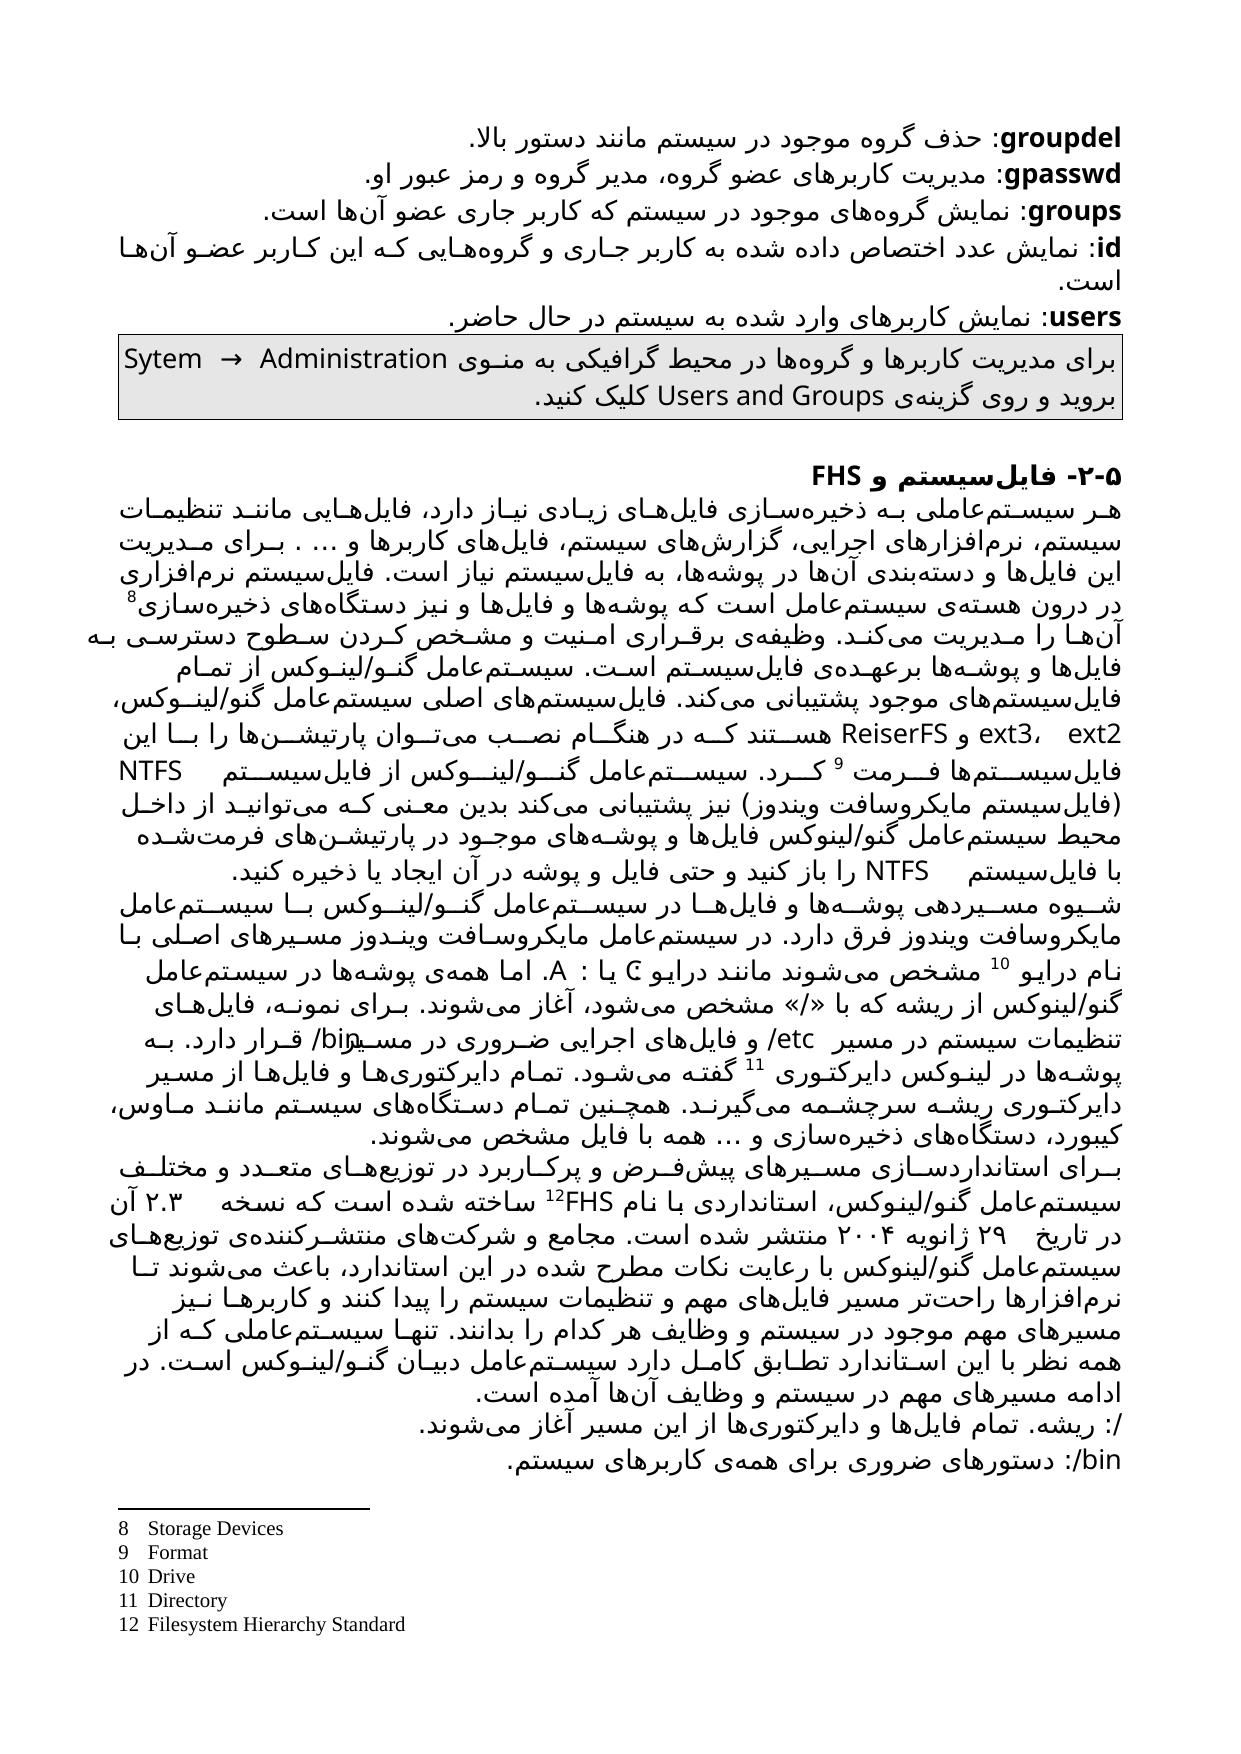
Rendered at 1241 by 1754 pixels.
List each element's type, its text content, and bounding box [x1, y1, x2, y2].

text Filesystem Hierarchy Standard [118, 1612, 1122, 1636]
text /: ریشه. تمام فایل‌ها و دایرکتوری‌ها از این مسیر آغاز می‌شوند. [118, 1409, 1122, 1440]
text bin/: دستورهای ضروری برای همه‌ی کاربرهای سیستم. [118, 1440, 1122, 1477]
text groups: نمایش گروه‌های موجود در سیستم که کاربر جاری عضو آن‌ها است. [118, 192, 1122, 229]
text شیوه مسیردهی پوشه‌ها و فایل‌ها در سیستم‌عامل گنو/لینوکس با سیستم‌عامل مایکروسافت ویندوز فرق دارد. در سیستم‌عامل مایکروسافت ویندوز مسیرهای اصلی با نام درایو مشخص می‌شوند مانند درایو :C یا :A. اما همه‌ی پوشه‌ها در سیستم‌عامل گنو/لینوکس از ریشه که با «/» مشخص می‌شود، آغاز می‌شوند. برای نمونه، فایل‌های تنظیمات سیستم در مسیر etc/ و فایل‌های اجرایی ضروری در مسیر bin/ قرار دارد. به پوشه‌ها در لینوکس دایرکتوری گفته می‌شود. تمام دایرکتوری‌ها و فایل‌ها از مسیر دایرکتوری ریشه سرچشمه می‌گیرند. همچنین تمام دستگاه‌های سیستم مانند ماوس، کیبورد، دستگاه‌های ذخیره‌سازی و … همه با فایل مشخص می‌شوند. [118, 888, 1122, 1151]
text users: نمایش کاربرهای وارد شده به سیستم در حال حاضر. [118, 297, 1122, 334]
text Directory [118, 1588, 1122, 1612]
table_header برای مدیریت کاربرها و گروه‌‌ها در محیط گرافیکی به منوی Sytem → Administration بروید و روی گزینه‌ی Users and Groups کلیک کنید. [119, 335, 1122, 419]
text gpasswd: مدیریت کاربرهای عضو گروه، مدیر گروه و رمز عبور او. [118, 155, 1122, 192]
text Drive [118, 1564, 1122, 1588]
text id: نمایش عدد اختصاص داده شده به کاربر جاری و گروه‌هایی که این کاربر عضو آن‌ها است. [118, 229, 1122, 297]
text Format [118, 1539, 1122, 1564]
text برای استانداردسازی مسیرهای پیش‌فرض و پرکاربرد در توزیع‌های متعدد و مختلف سیستم‌عامل گنو/لینوکس، استانداردی با نام FHS ساخته شده است که نسخه ۲.۳ آن در تاریخ ۲۹ ژانویه ۲۰۰۴ منتشر شده است. مجامع و شرکت‌های منتشرکننده‌ی توزیع‌های سیستم‌عامل گنو/لینوکس با رعایت نکات مطرح شده در این استاندارد، باعث می‌شوند تا نرم‌افزارها راحت‌تر مسیر فایل‌های مهم و تنظیمات سیستم را پیدا کنند و کاربرها نیز مسیرهای مهم موجود در سیستم و وظایف هر کدام را بدانند. تنها سیستم‌عاملی که از همه نظر با این استاندارد تطابق کامل دارد سیستم‌عامل دبیان گنو/لینوکس است. در ادامه مسیرهای مهم در سیستم و وظایف آن‌ها آمده است. [118, 1151, 1122, 1409]
text هر سیستم‌عاملی به ذخیره‌سازی فایل‌های زیادی نیاز دارد، فایل‌هایی مانند تنظیمات سیستم، نرم‌افزارهای اجرایی، گزارش‌های سیستم، فایل‌های کاربرها و … . برای مدیریت این فایل‌ها و دسته‌بندی آن‌ها در پوشه‌ها، به فایل‌سیستم نیاز است. فایل‌سیستم نرم‌افزاری در درون هسته‌ی سیستم‌عامل است که پوشه‌ها و فایل‌ها و نیز دستگاه‌های ذخیره‌سازی آن‌ها را مدیریت می‌کند. وظیفه‌ی برقراری امنیت و مشخص کردن سطوح دسترسی به فایل‌ها و پوشه‌ها برعهده‌ی فایل‌سیستم است. سیستم‌عامل گنو/لینوکس از تمام فایل‌سیستم‌های موجود پشتیبانی می‌کند. فایل‌سیستم‌های اصلی سیستم‌عامل گنو/لینوکس، ext3، ext2 و ReiserFS هستند که در هنگام نصب می‌توان پارتیشن‌ها را با این فایل‌سیستم‌ها فرمت کرد. سیستم‌عامل گنو/لینوکس از فایل‌سیستم NTFS (فایل‌سیستم مایکروسافت ویندوز) نیز پشتیبانی می‌کند بدین معنی که می‌توانید از داخل محیط سیستم‌عامل گنو/لینوکس فایل‌ها و پوشه‌های موجود در پارتیشن‌های فرمت‌شده با فایل‌سیستم NTFS را باز کنید و حتی فایل و پوشه در آن ایجاد یا ذخیره کنید. [118, 493, 1122, 888]
text ۲-۵- فایل‌سیستم و FHS [118, 456, 1122, 493]
text groupdel: حذف گروه موجود در سیستم مانند دستور بالا. [118, 118, 1122, 155]
text Storage Devices [118, 1516, 1122, 1539]
